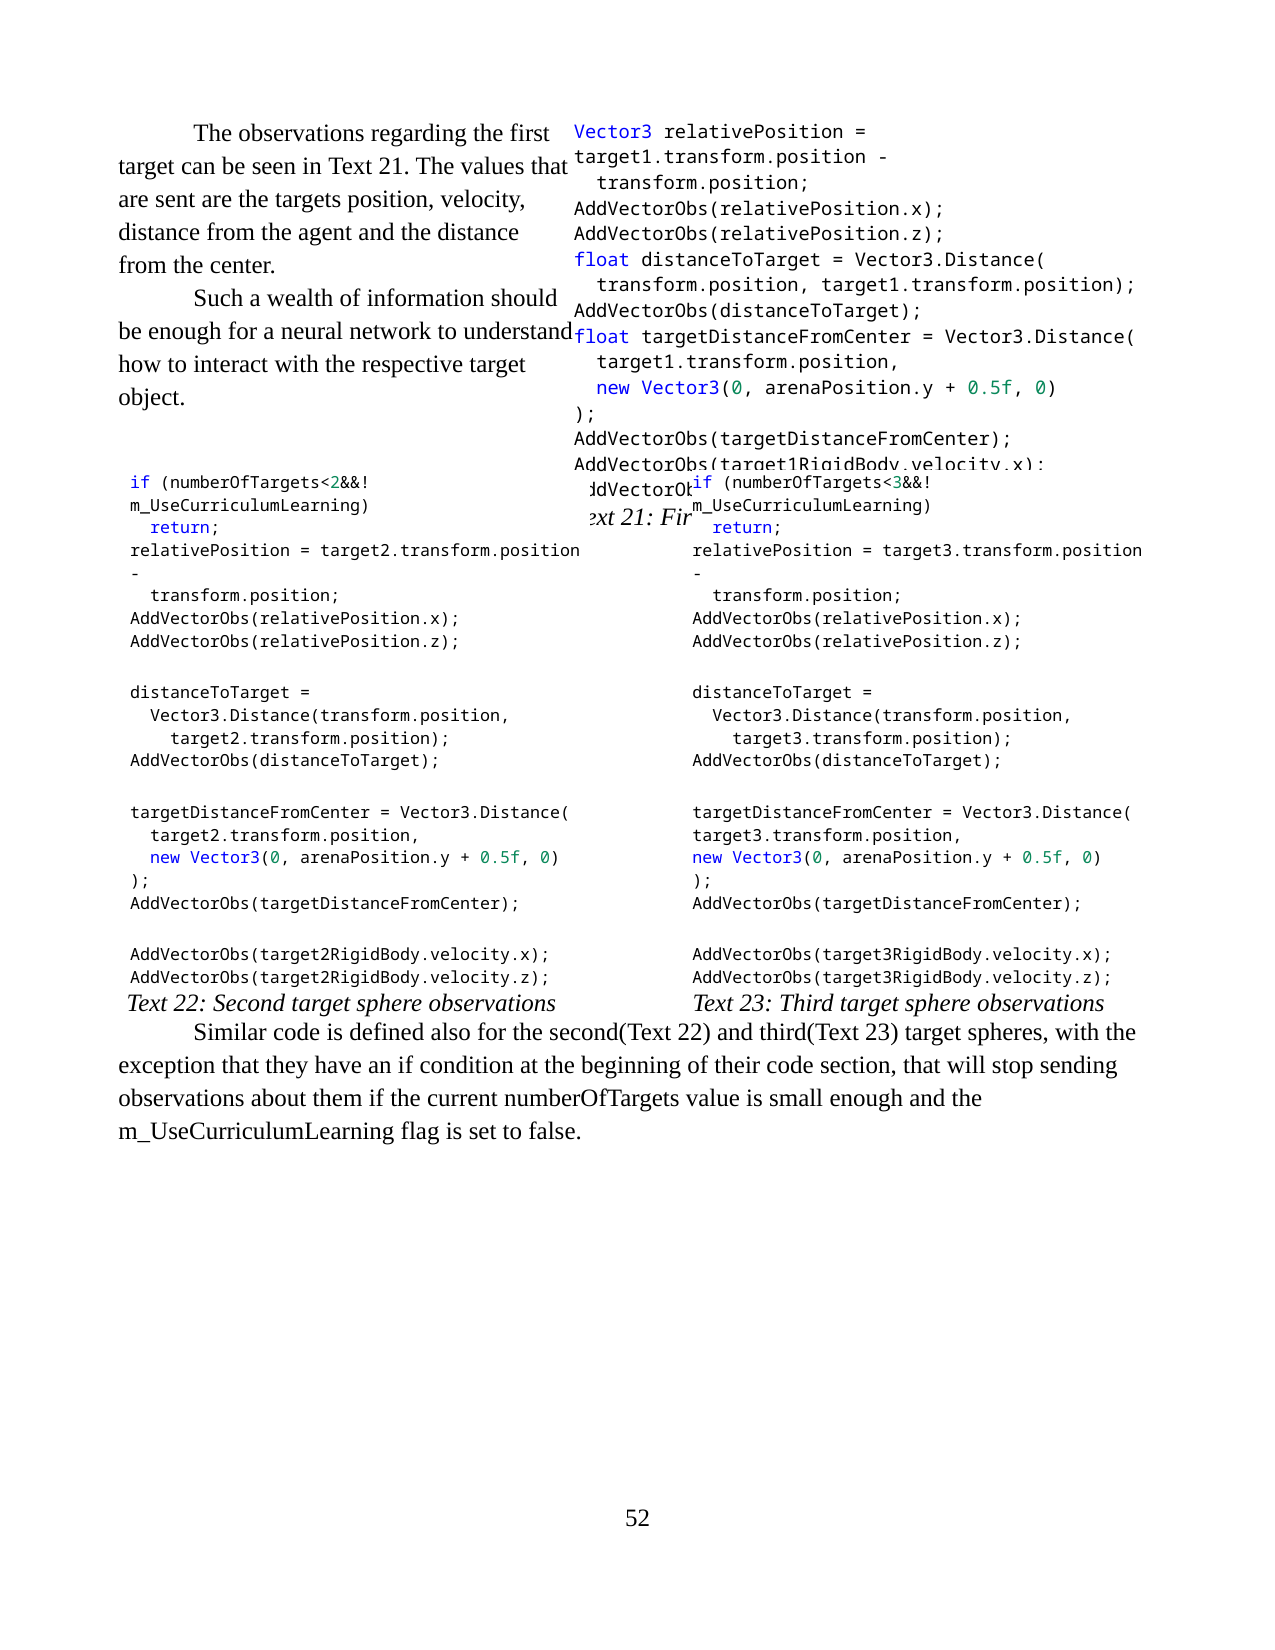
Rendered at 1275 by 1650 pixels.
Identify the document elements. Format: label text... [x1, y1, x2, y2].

text The observations regarding the first target can be seen in Text 21. The values that are sent are the targets position, velocity, distance from the agent and the distance from the center. [118, 118, 1157, 279]
text Text 22: Second target sphere observations [126, 483, 590, 1017]
text Text 21: First target sphere observations [574, 130, 1144, 531]
text Text 23: Third target sphere observations [692, 483, 1149, 1017]
text Such a wealth of information should be enough for a neural network to understand how to interact with the respective target object. [118, 283, 574, 411]
text Similar code is defined also for the second(Text 22) and third(Text 23) target spheres, with the exception that they have an if condition at the beginning of their code section, that will stop sending observations about them if the current numberOfTargets value is small enough and the m_UseCurriculumLearning flag is set to false. [118, 448, 1157, 1145]
